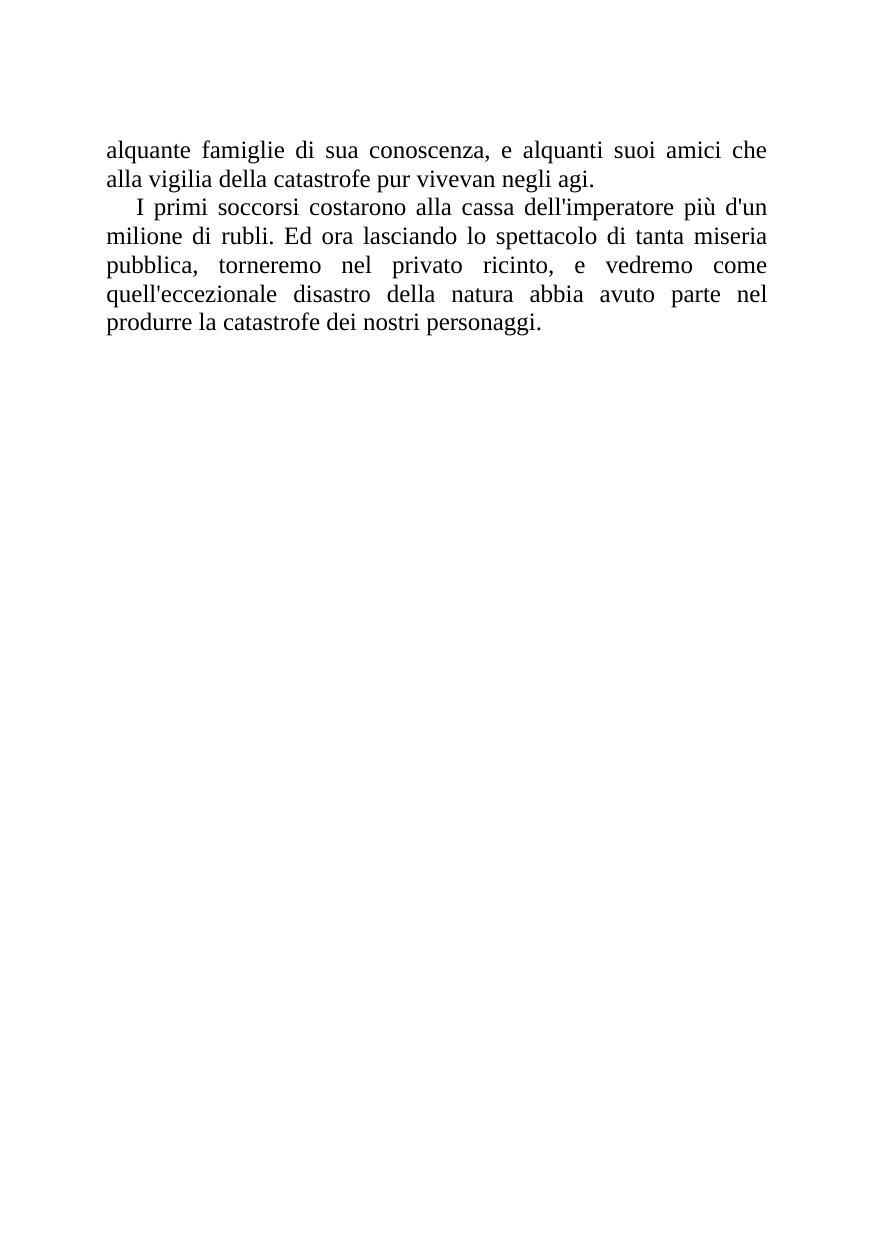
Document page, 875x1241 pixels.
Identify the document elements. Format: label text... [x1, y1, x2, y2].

text alquante famiglie di sua conoscenza, e alquanti suoi amici che alla vigilia della catastrofe pur vivevan negli agi. [106, 135, 768, 192]
text I primi soccorsi costarono alla cassa dell'imperatore più d'un milione di rubli. Ed ora lasciando lo spettacolo di tanta miseria pubblica, torneremo nel privato ricinto, e vedremo come quell'eccezionale disastro della natura abbia avuto parte nel produrre la catastrofe dei nostri personaggi. [106, 192, 768, 336]
